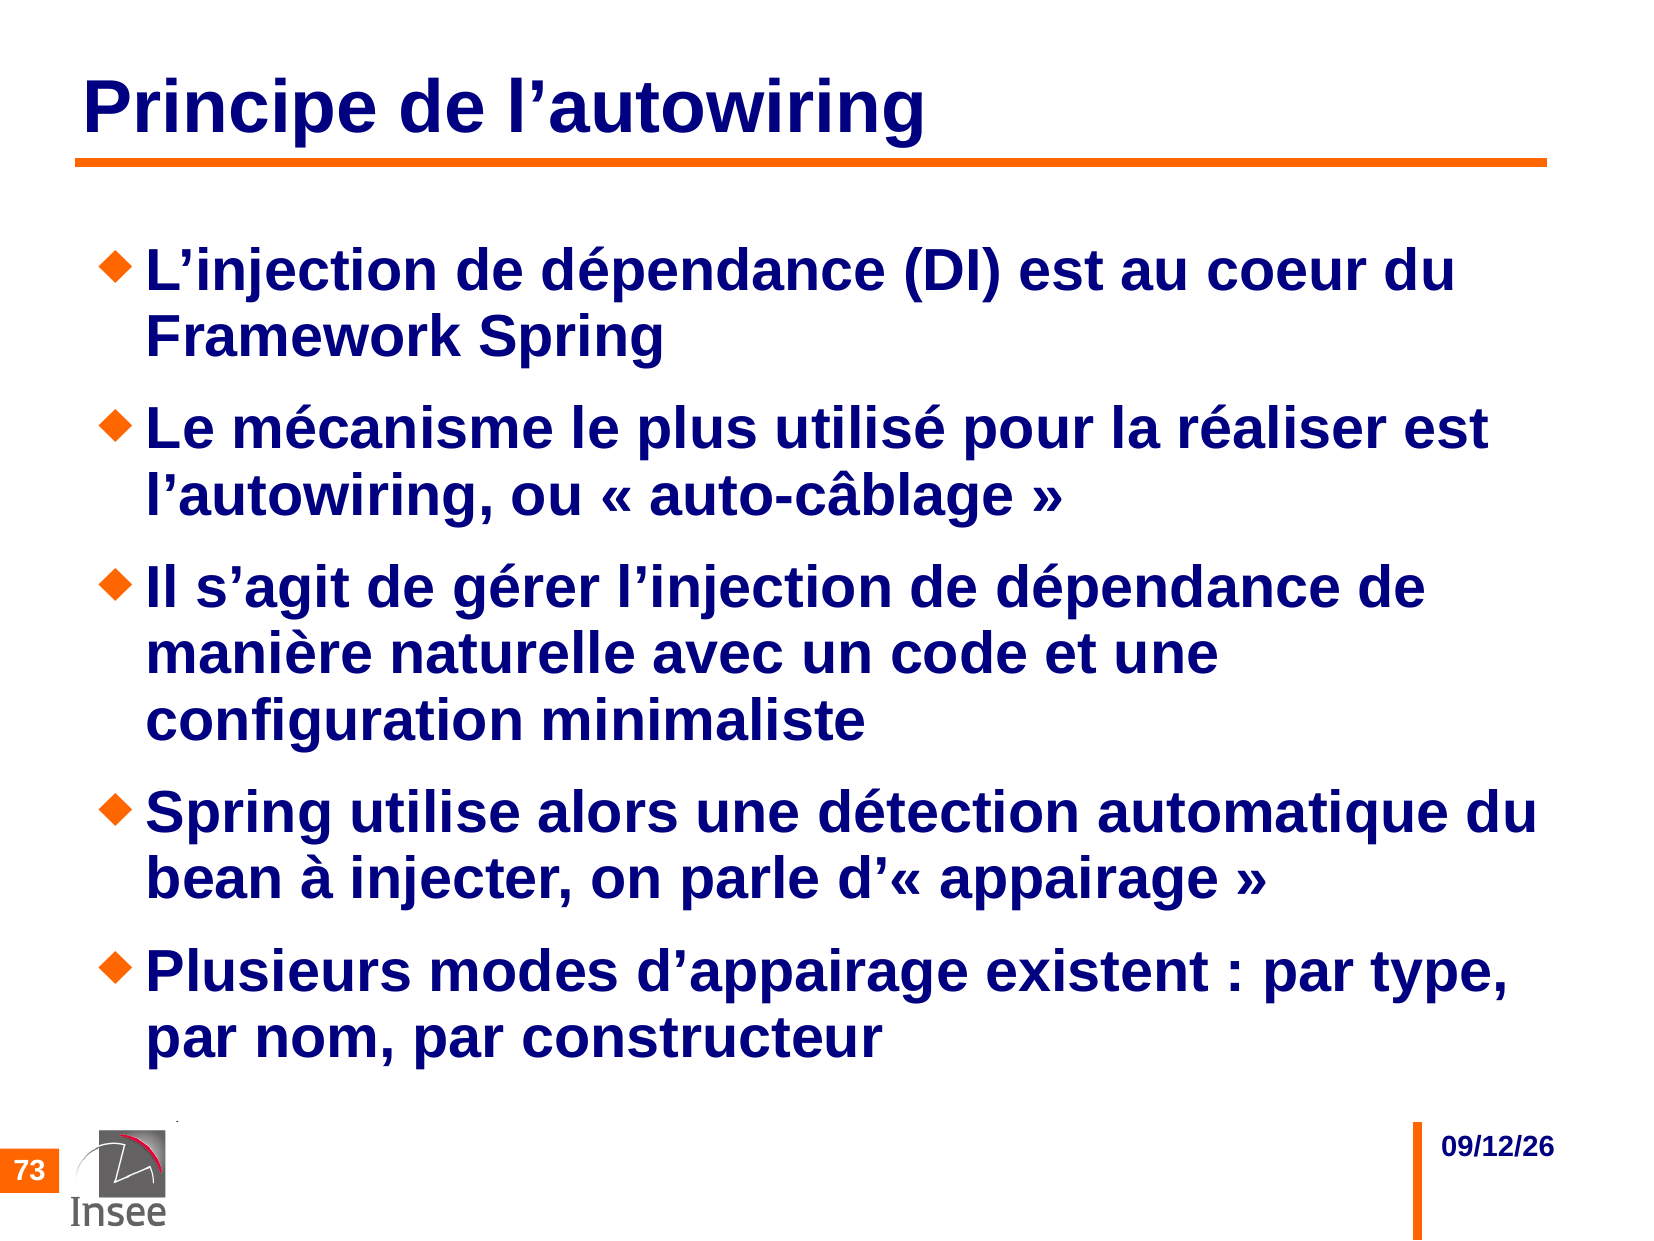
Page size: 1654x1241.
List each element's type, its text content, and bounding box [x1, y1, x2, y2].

list L’injection de dépendance (DI) est au coeur du Framework Spring Le mécanisme le plus utilisé pour la réaliser est l’autowiring, ou « auto-câblage » Il s’agit de gérer l’injection de dépendance de manière naturelle avec un code et une configuration minimaliste Spring utilise alors une détection automatique du bean à injecter, on parle d’« appairage » Plusieurs modes d’appairage existent : par type, par nom, par constructeur [82, 236, 1548, 1087]
picture [62, 1121, 178, 1241]
title Principe de l’autowiring [82, 49, 1619, 163]
